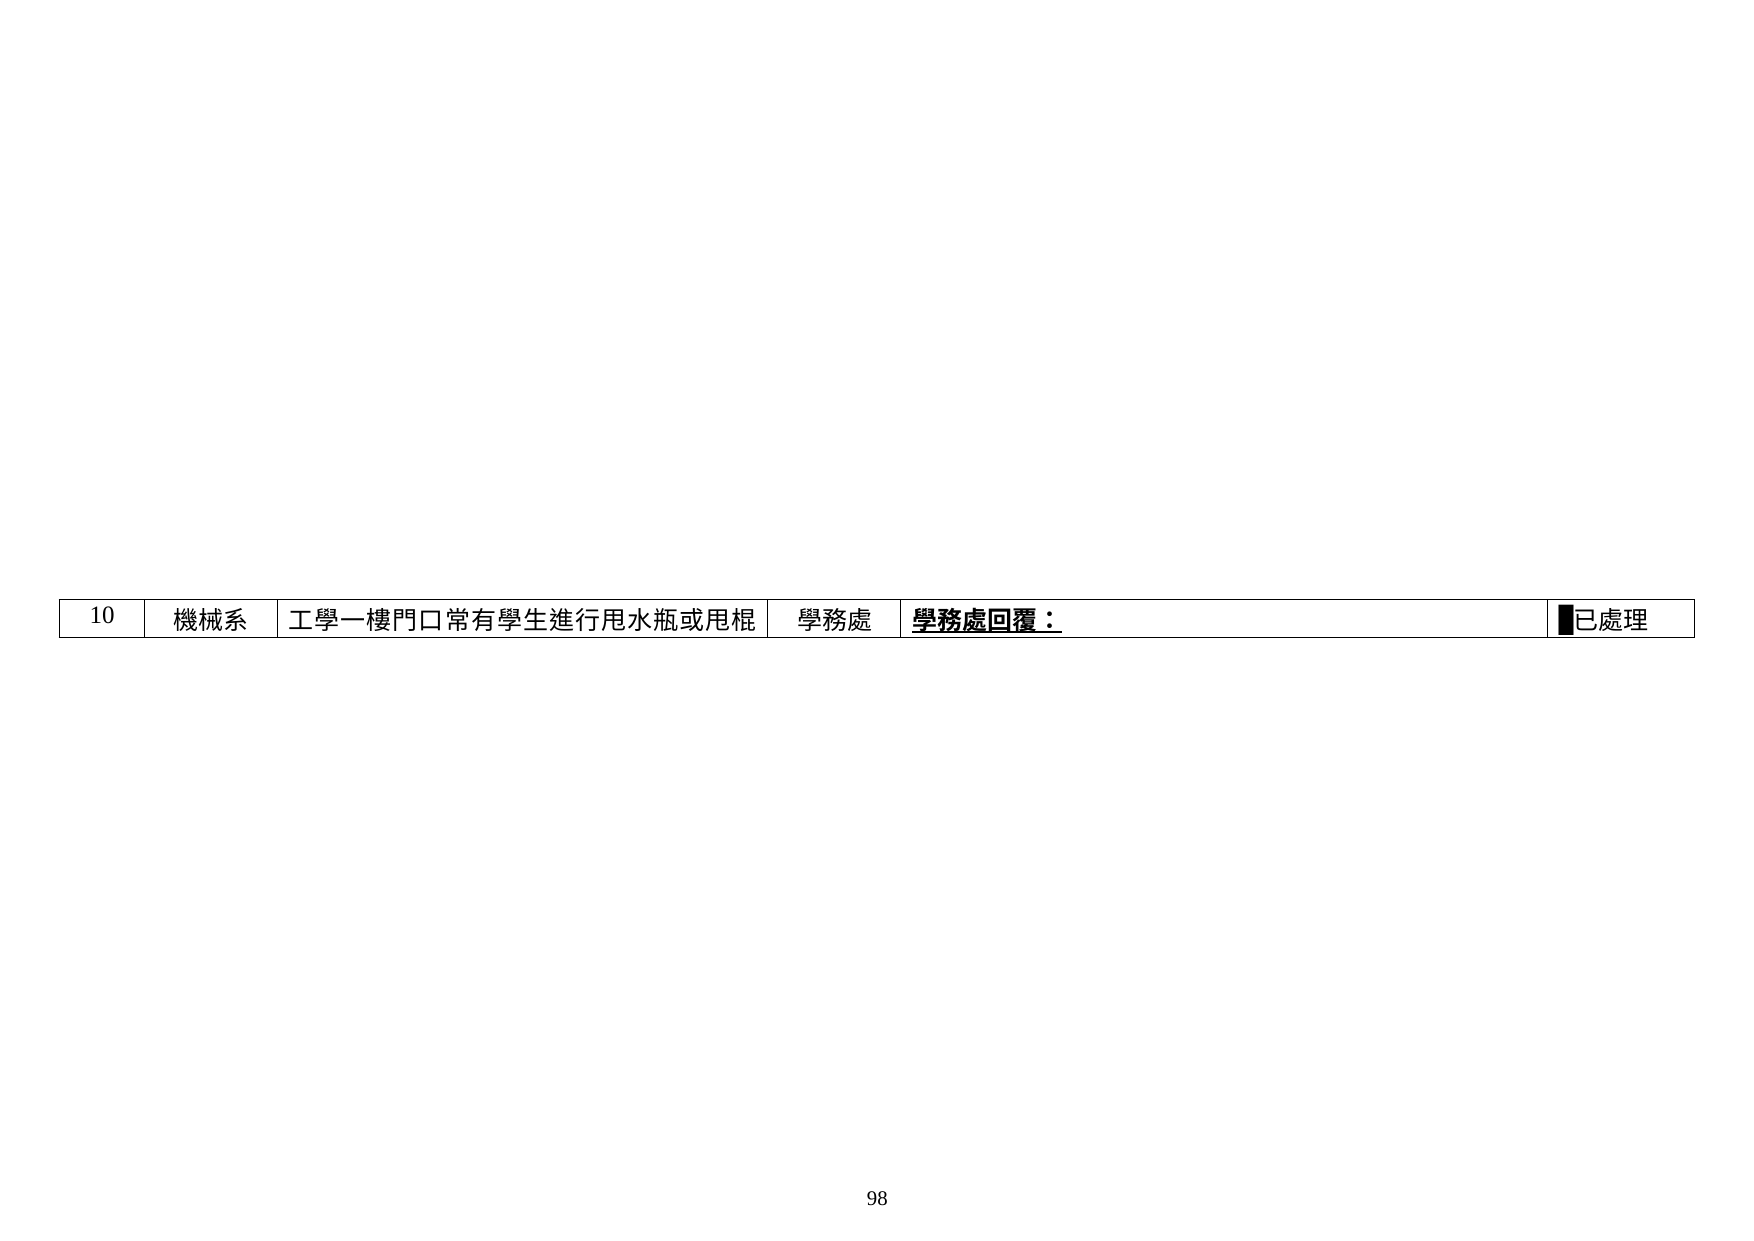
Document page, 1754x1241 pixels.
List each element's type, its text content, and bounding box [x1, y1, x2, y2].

table_cell 10 [60, 600, 144, 637]
table_cell 工學一樓門口常有學生進行甩水瓶或甩棍 [278, 600, 767, 637]
table_cell 機械系 [145, 600, 277, 637]
table_cell 學務處 [768, 600, 900, 637]
table_cell █已處理 [1548, 600, 1694, 637]
table_cell 學務處回覆： [901, 600, 1547, 637]
